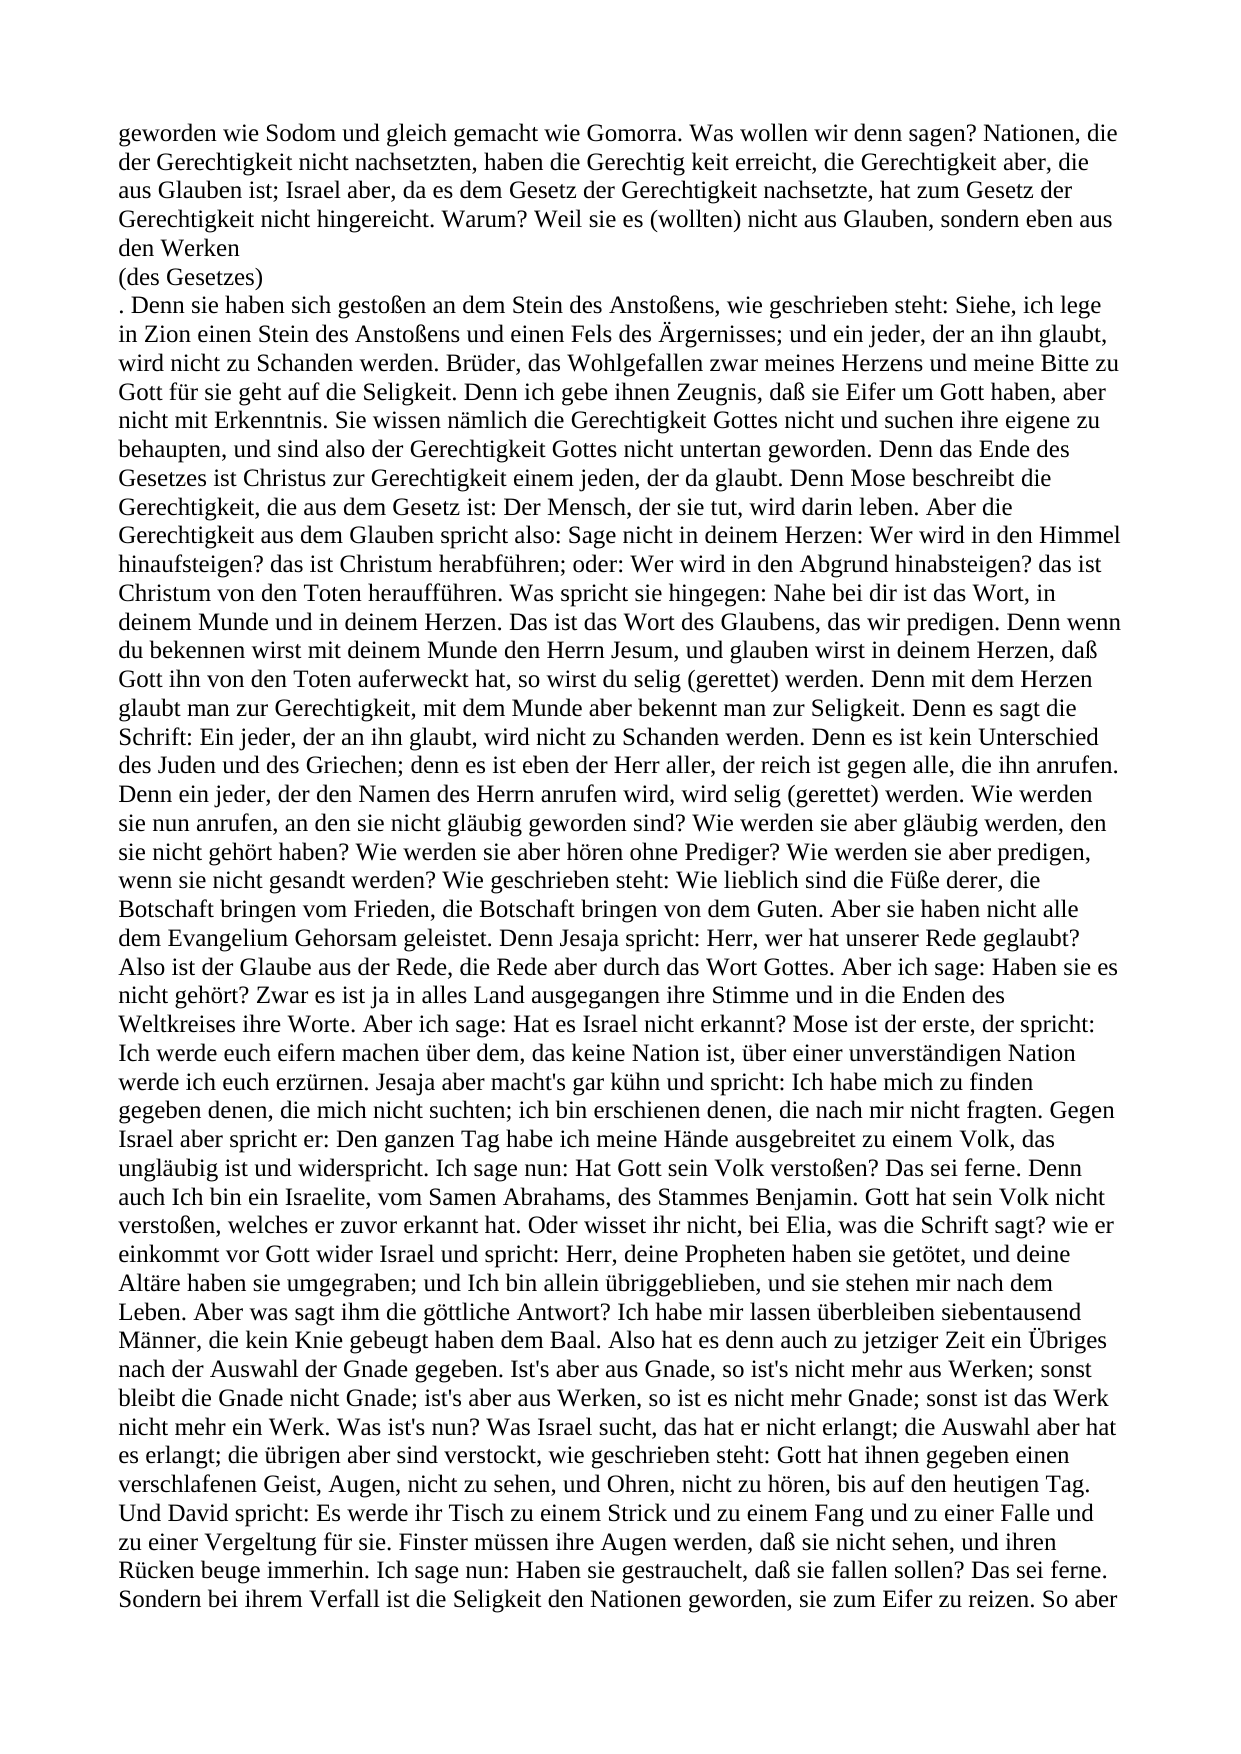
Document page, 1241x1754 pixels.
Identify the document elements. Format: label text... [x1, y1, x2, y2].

text . Denn sie haben sich gestoßen an dem Stein des Anstoßens, wie geschrieben steht: Siehe, ich lege in Zion einen Stein des Anstoßens und einen Fels des Ärgernisses; und ein jeder, der an ihn glaubt, wird nicht zu Schanden werden. Brüder, das Wohlgefallen zwar meines Herzens und meine Bitte zu Gott für sie geht auf die Seligkeit. Denn ich gebe ihnen Zeugnis, daß sie Eifer um Gott haben, aber nicht mit Erkenntnis. Sie wissen nämlich die Gerechtigkeit Gottes nicht und suchen ihre eigene zu behaupten, und sind also der Gerechtigkeit Gottes nicht untertan geworden. Denn das Ende des Gesetzes ist Christus zur Gerechtigkeit einem jeden, der da glaubt. Denn Mose beschreibt die Gerechtigkeit, die aus dem Gesetz ist: Der Mensch, der sie tut, wird darin leben. Aber die Gerechtigkeit aus dem Glauben spricht also: Sage nicht in deinem Herzen: Wer wird in den Himmel hinaufsteigen? das ist Christum herabführen; oder: Wer wird in den Abgrund hinabsteigen? das ist Christum von den Toten heraufführen. Was spricht sie hingegen: Nahe bei dir ist das Wort, in deinem Munde und in deinem Herzen. Das ist das Wort des Glaubens, das wir predigen. Denn wenn du bekennen wirst mit deinem Munde den Herrn Jesum, und glauben wirst in deinem Herzen, daß Gott ihn von den Toten auferweckt hat, so wirst du selig (gerettet) werden. Denn mit dem Herzen glaubt man zur Gerechtigkeit, mit dem Munde aber bekennt man zur Seligkeit. Denn es sagt die Schrift: Ein jeder, der an ihn glaubt, wird nicht zu Schanden werden. Denn es ist kein Unterschied des Juden und des Griechen; denn es ist eben der Herr aller, der reich ist gegen alle, die ihn anrufen. Denn ein jeder, der den Namen des Herrn anrufen wird, wird selig (gerettet) werden. Wie werden sie nun anrufen, an den sie nicht gläubig geworden sind? Wie werden sie aber gläubig werden, den sie nicht gehört haben? Wie werden sie aber hören ohne Prediger? Wie werden sie aber predigen, wenn sie nicht gesandt werden? Wie geschrieben steht: Wie lieblich sind die Füße derer, die Botschaft bringen vom Frieden, die Botschaft bringen von dem Guten. Aber sie haben nicht alle dem Evangelium Gehorsam geleistet. Denn Jesaja spricht: Herr, wer hat unserer Rede geglaubt? Also ist der Glaube aus der Rede, die Rede aber durch das Wort Gottes. Aber ich sage: Haben sie es nicht gehört? Zwar es ist ja in alles Land ausgegangen ihre Stimme und in die Enden des Weltkreises ihre Worte. Aber ich sage: Hat es Israel nicht erkannt? Mose ist der erste, der spricht: Ich werde euch eifern machen über dem, das keine Nation ist, über einer unverständigen Nation werde ich euch erzürnen. Jesaja aber macht's gar kühn und spricht: Ich habe mich zu finden gegeben denen, die mich nicht suchten; ich bin erschienen denen, die nach mir nicht fragten. Gegen Israel aber spricht er: Den ganzen Tag habe ich meine Hände ausgebreitet zu einem Volk, das ungläubig ist und widerspricht. Ich sage nun: Hat Gott sein Volk verstoßen? Das sei ferne. Denn auch Ich bin ein Israelite, vom Samen Abrahams, des Stammes Benjamin. Gott hat sein Volk nicht verstoßen, welches er zuvor erkannt hat. Oder wisset ihr nicht, bei Elia, was die Schrift sagt? wie er einkommt vor Gott wider Israel und spricht: Herr, deine Propheten haben sie getötet, und deine Altäre haben sie umgegraben; und Ich bin allein übriggeblieben, und sie stehen mir nach dem Leben. Aber was sagt ihm die göttliche Antwort? Ich habe mir lassen überbleiben siebentausend Männer, die kein Knie gebeugt haben dem Baal. Also hat es denn auch zu jetziger Zeit ein Übriges nach der Auswahl der Gnade gegeben. Ist's aber aus Gnade, so ist's nicht mehr aus Werken; sonst bleibt die Gnade nicht Gnade; ist's aber aus Werken, so ist es nicht mehr Gnade; sonst ist das Werk nicht mehr ein Werk. Was ist's nun? Was Israel sucht, das hat er nicht erlangt; die Auswahl aber hat es erlangt; die übrigen aber sind verstockt, wie geschrieben steht: Gott hat ihnen gegeben einen verschlafenen Geist, Augen, nicht zu sehen, und Ohren, nicht zu hören, bis auf den heutigen Tag. Und David spricht: Es werde ihr Tisch zu einem Strick und zu einem Fang und zu einer Falle und zu einer Vergeltung für sie. Finster müssen ihre Augen werden, daß sie nicht sehen, und ihren Rücken beuge immerhin. Ich sage nun: Haben sie gestrauchelt, daß sie fallen sollen? Das sei ferne. Sondern bei ihrem Verfall ist die Seligkeit den Nationen geworden, sie zum Eifer zu reizen. So aber [118, 291, 1122, 1613]
text geworden wie Sodom und gleich gemacht wie Gomorra. Was wollen wir denn sagen? Nationen, die der Gerechtigkeit nicht nachsetzten, haben die Gerechtig keit erreicht, die Gerechtigkeit aber, die aus Glauben ist; Israel aber, da es dem Gesetz der Gerechtigkeit nachsetzte, hat zum Gesetz der Gerechtigkeit nicht hingereicht. Warum? Weil sie es (wollten) nicht aus Glauben, sondern eben aus den Werken [118, 118, 1122, 262]
text (des Gesetzes) [118, 262, 1122, 291]
